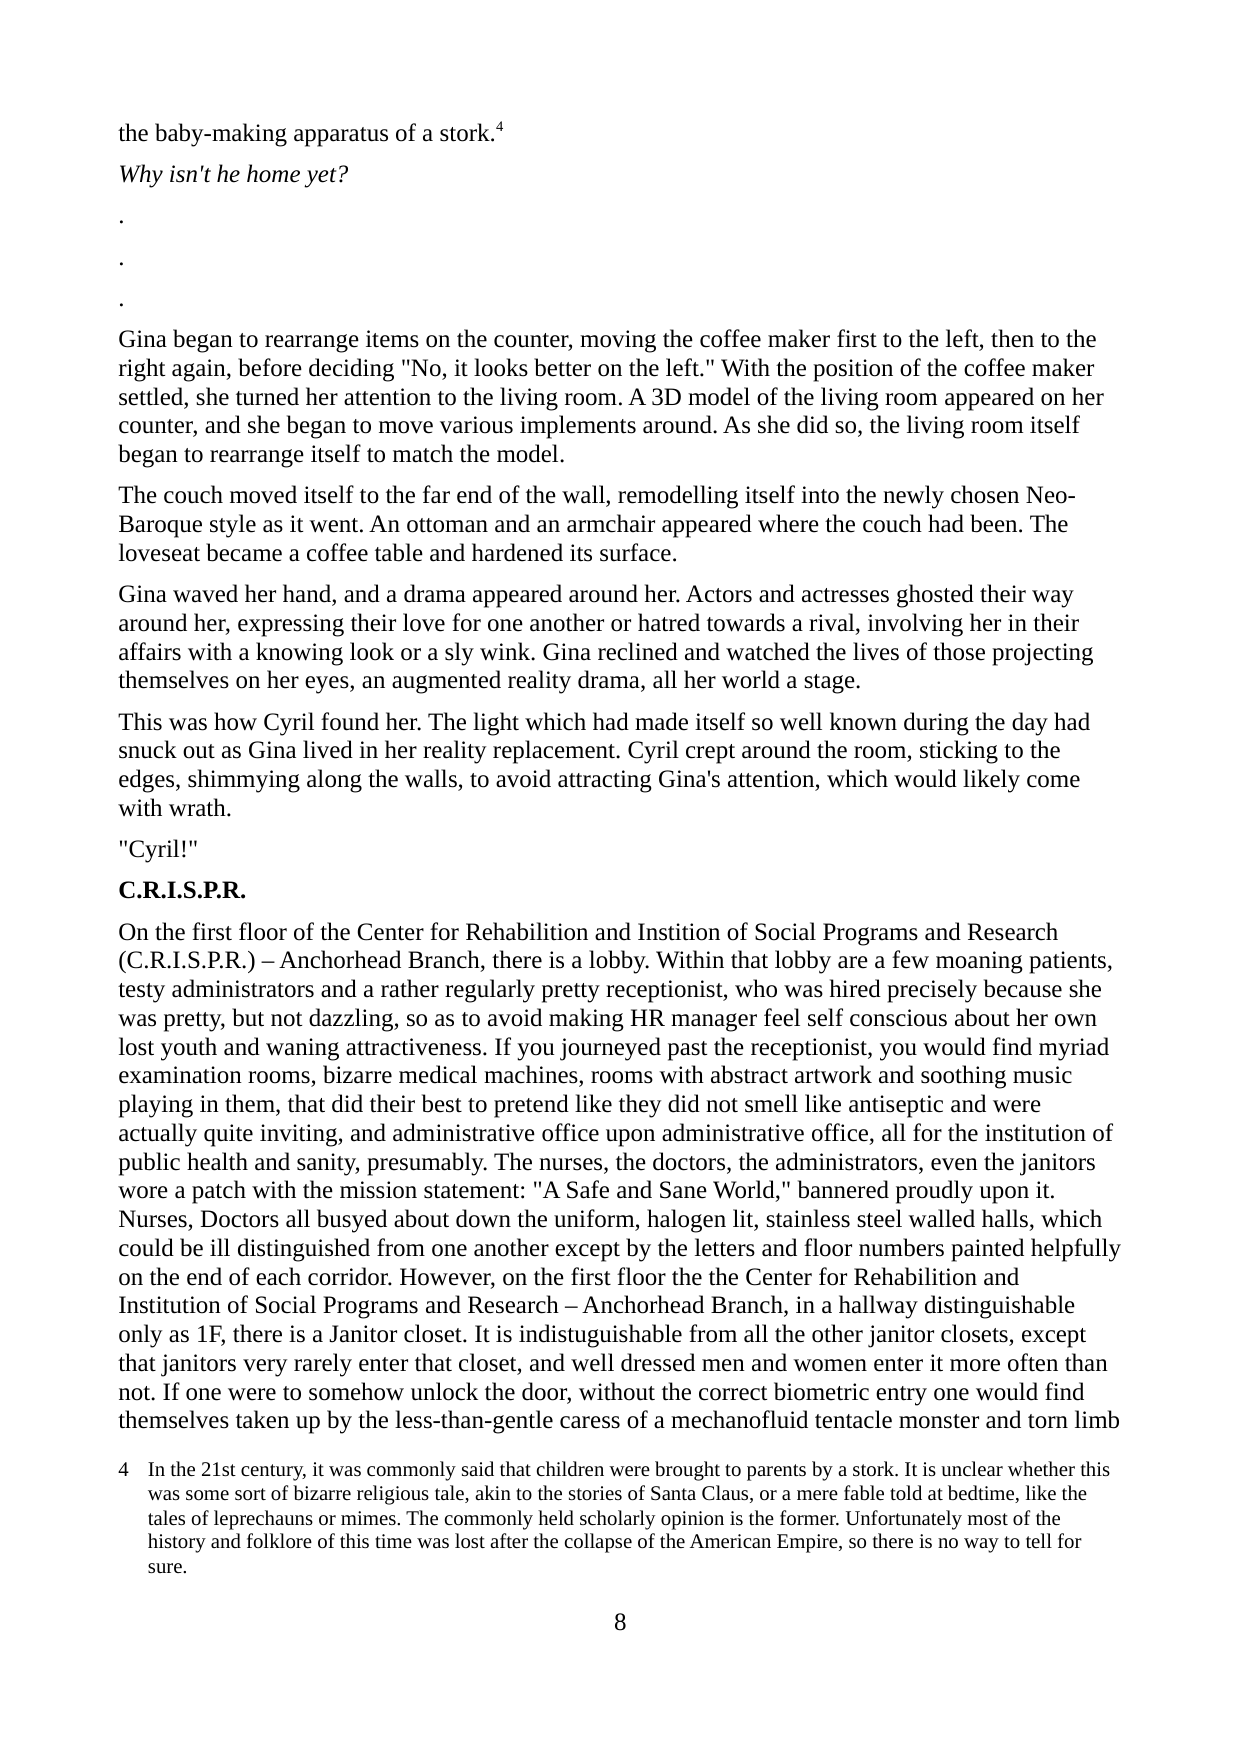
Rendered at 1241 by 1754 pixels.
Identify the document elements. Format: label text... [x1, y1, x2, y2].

text The couch moved itself to the far end of the wall, remodelling itself into the newly chosen Neo-Baroque style as it went. An ottoman and an armchair appeared where the couch had been. The loveseat became a coffee table and hardened its surface. [118, 481, 1122, 567]
text On the first floor of the Center for Rehabilition and Instition of Social Programs and Research (C.R.I.S.P.R.) – Anchorhead Branch, there is a lobby. Within that lobby are a few moaning patients, testy administrators and a rather regularly pretty receptionist, who was hired precisely because she was pretty, but not dazzling, so as to avoid making HR manager feel self conscious about her own lost youth and waning attractiveness. If you journeyed past the receptionist, you would find myriad examination rooms, bizarre medical machines, rooms with abstract artwork and soothing music playing in them, that did their best to pretend like they did not smell like antiseptic and were actually quite inviting, and administrative office upon administrative office, all for the institution of public health and sanity, presumably. The nurses, the doctors, the administrators, even the janitors wore a patch with the mission statement: "A Safe and Sane World," bannered proudly upon it. Nurses, Doctors all busyed about down the uniform, halogen lit, stainless steel walled halls, which could be ill distinguished from one another except by the letters and floor numbers painted helpfully on the end of each corridor. However, on the first floor the the Center for Rehabilition and Institution of Social Programs and Research – Anchorhead Branch, in a hallway distinguishable only as 1F, there is a Janitor closet. It is indistuguishable from all the other janitor closets, except that janitors very rarely enter that closet, and well dressed men and women enter it more often than not. If one were to somehow unlock the door, without the correct biometric entry one would find themselves taken up by the less-than-gentle caress of a mechanofluid tentacle monster and torn limb [118, 917, 1122, 1434]
text . [118, 201, 1122, 229]
text the baby-making apparatus of a stork. [118, 118, 1122, 147]
text . [118, 242, 1122, 271]
text Gina began to rearrange items on the counter, moving the coffee maker first to the left, then to the right again, before deciding "No, it looks better on the left." With the position of the coffee maker settled, she turned her attention to the living room. A 3D model of the living room appeared on her counter, and she began to move various implements around. As she did so, the living room itself began to rearrange itself to match the model. [118, 324, 1122, 468]
text Why isn't he home yet? [118, 159, 1122, 188]
text "Cyril!" [118, 834, 1122, 863]
text . [118, 283, 1122, 312]
text C.R.I.S.P.R. [118, 876, 1122, 904]
text In the 21st century, it was commonly said that children were brought to parents by a stork. It is unclear whether this was some sort of bizarre religious tale, akin to the stories of Santa Claus, or a mere fable told at bedtime, like the tales of leprechauns or mimes. The commonly held scholarly opinion is the former. Unfortunately most of the history and folklore of this time was lost after the collapse of the American Empire, so there is no way to tell for sure. [118, 1457, 1122, 1578]
text Gina waved her hand, and a drama appeared around her. Actors and actresses ghosted their way around her, expressing their love for one another or hatred towards a rival, involving her in their affairs with a knowing look or a sly wink. Gina reclined and watched the lives of those projecting themselves on her eyes, an augmented reality drama, all her world a stage. [118, 579, 1122, 694]
text This was how Cyril found her. The light which had made itself so well known during the day had snuck out as Gina lived in her reality replacement. Cyril crept around the room, sticking to the edges, shimmying along the walls, to avoid attracting Gina's attention, which would likely come with wrath. [118, 707, 1122, 822]
